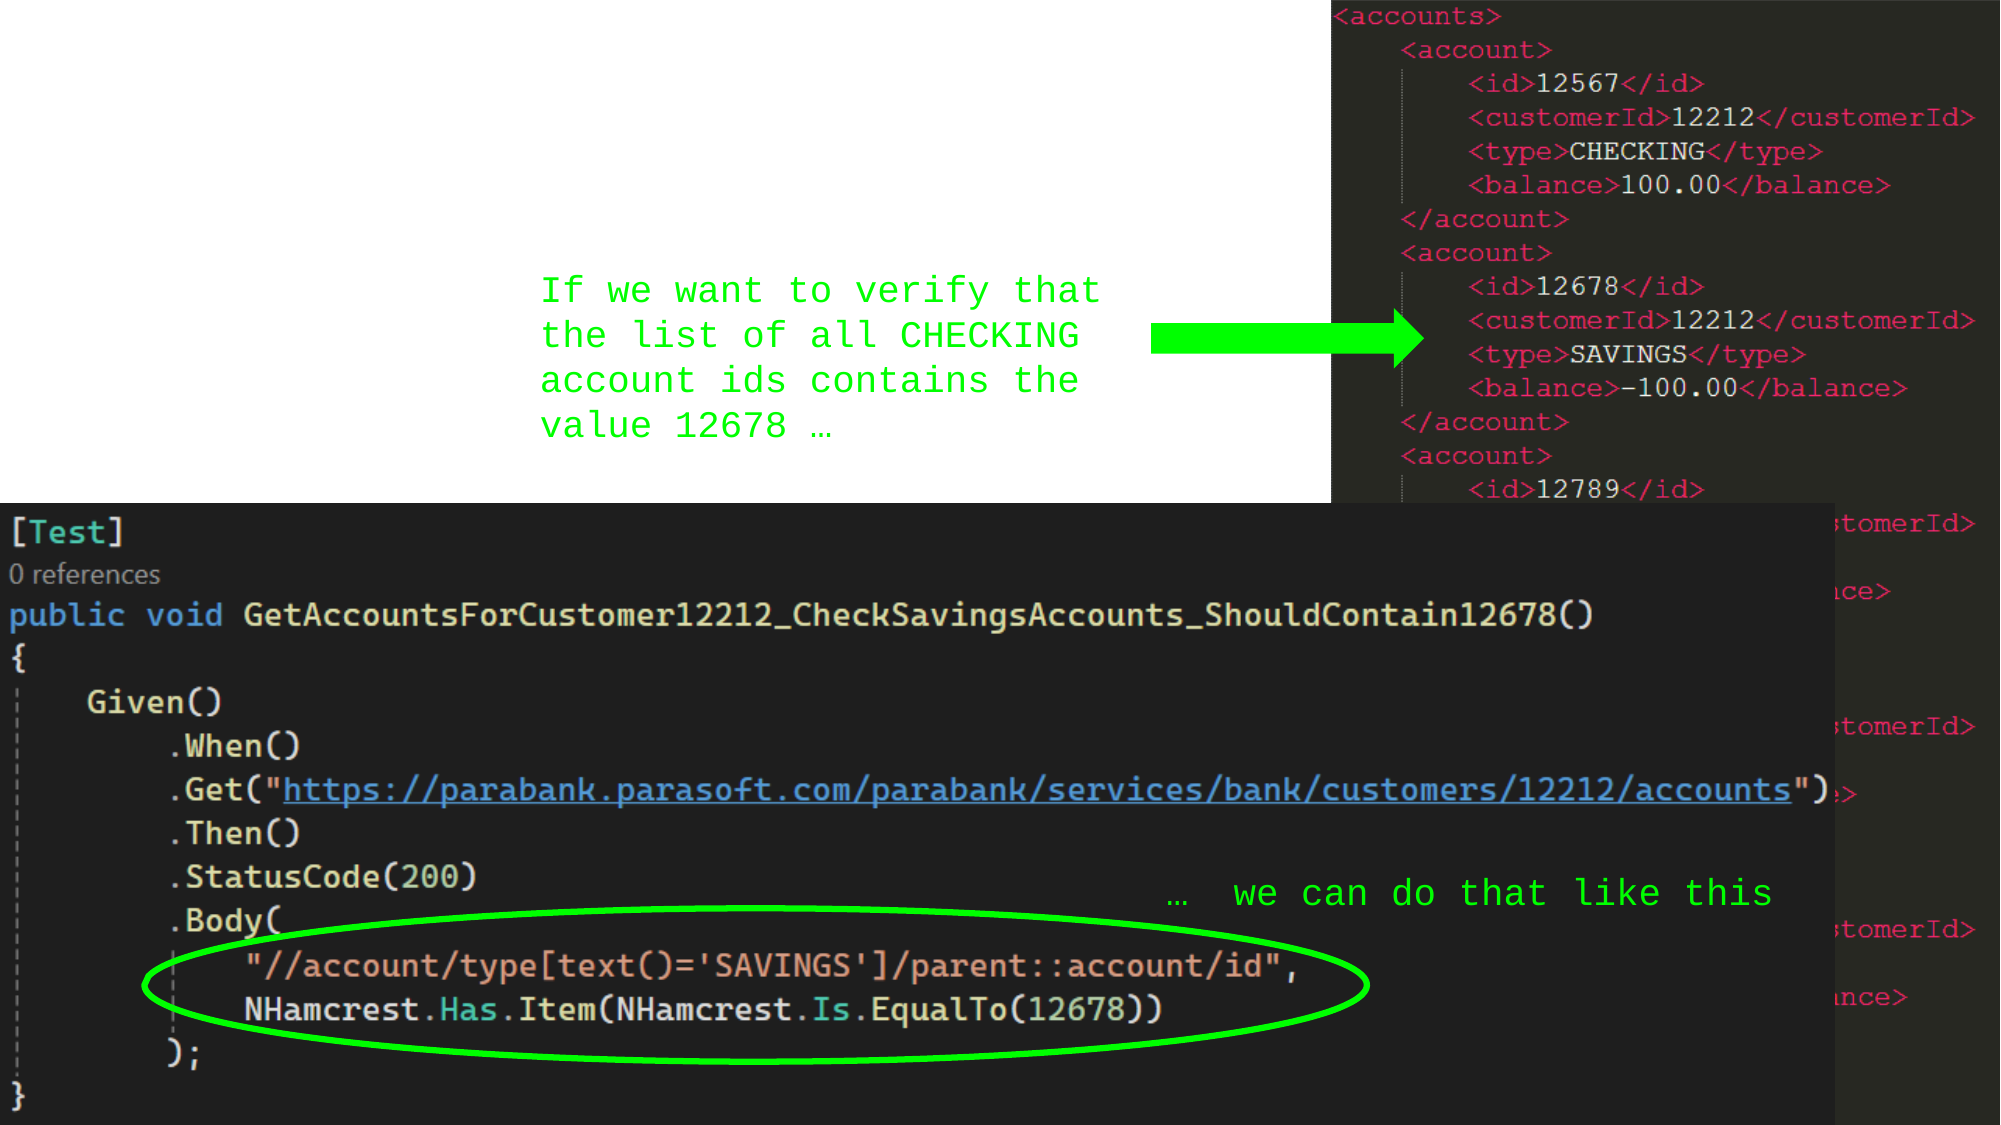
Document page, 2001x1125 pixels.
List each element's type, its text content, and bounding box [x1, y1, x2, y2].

text_box … we can do that like this [1151, 860, 1813, 921]
text_box [1187, 307, 1425, 369]
picture [0, 0, 2000, 1125]
text_box If we want to verify that the list of all CHECKING account ids contains the value 12678 … [524, 257, 1187, 455]
